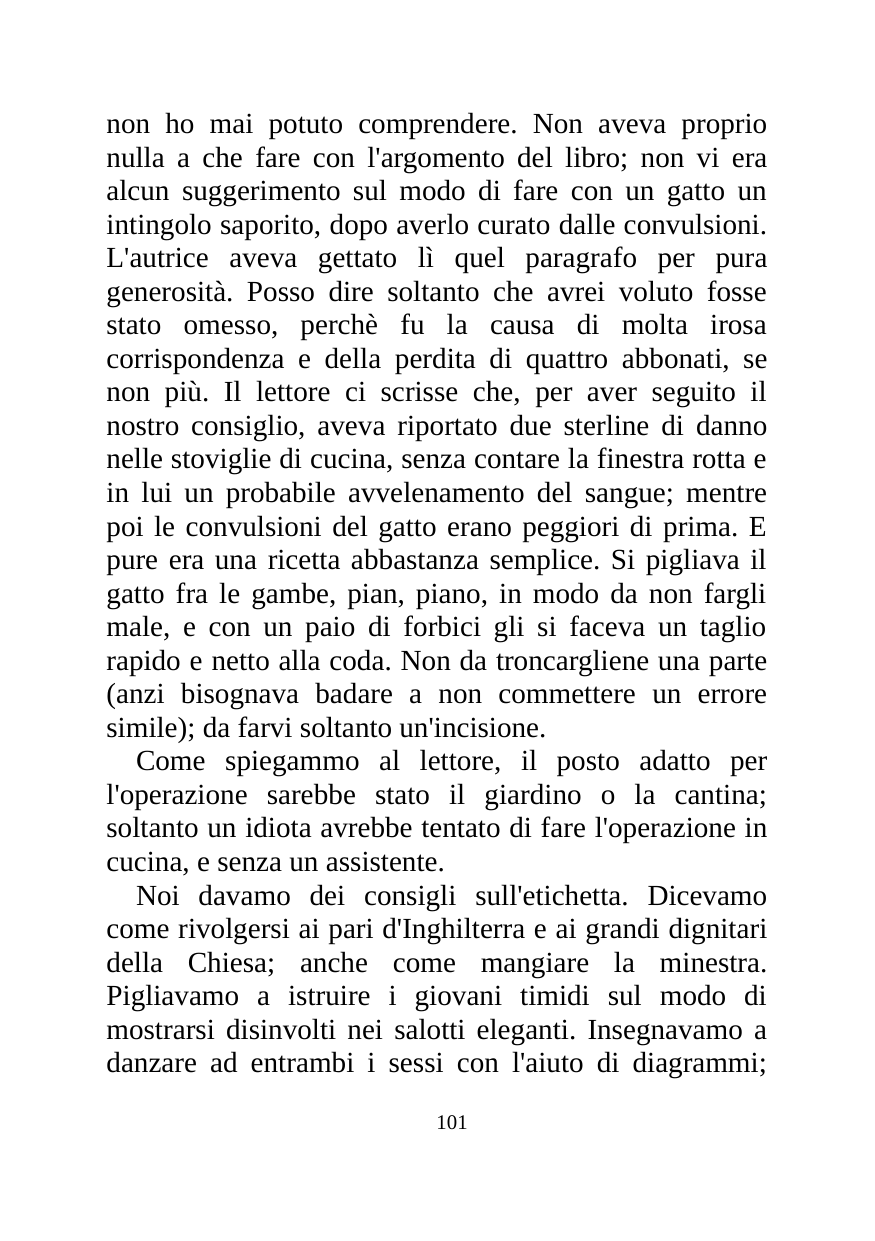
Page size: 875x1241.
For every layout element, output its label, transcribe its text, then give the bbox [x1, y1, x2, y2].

text non ho mai potuto comprendere. Non aveva proprio nulla a che fare con l'argomento del libro; non vi era alcun suggerimento sul modo di fare con un gatto un intingolo saporito, dopo averlo curato dalle convulsioni. L'autrice aveva gettato lì quel paragrafo per pura generosità. Posso dire soltanto che avrei voluto fosse stato omesso, perchè fu la causa di molta irosa corrispondenza e della perdita di quattro abbonati, se non più. Il lettore ci scrisse che, per aver seguito il nostro consiglio, aveva riportato due sterline di danno nelle stoviglie di cucina, senza contare la finestra rotta e in lui un probabile avvelenamento del sangue; mentre poi le convulsioni del gatto erano peggiori di prima. E pure era una ricetta abbastanza semplice. Si pigliava il gatto fra le gambe, pian, piano, in modo da non fargli male, e con un paio di forbici gli si faceva un taglio rapido e netto alla coda. Non da troncargliene una parte (anzi bisognava badare a non commettere un errore simile); da farvi soltanto un'incisione. [106, 106, 768, 743]
text Noi davamo dei consigli sull'etichetta. Dicevamo come rivolgersi ai pari d'Inghilterra e ai grandi dignitari della Chiesa; anche come mangiare la minestra. Pigliavamo a istruire i giovani timidi sul modo di mostrarsi disinvolti nei salotti eleganti. Insegnavamo a danzare ad entrambi i sessi con l'aiuto di diagrammi; [106, 878, 768, 1079]
text Come spiegammo al lettore, il posto adatto per l'operazione sarebbe stato il giardino o la cantina; soltanto un idiota avrebbe tentato di fare l'operazione in cucina, e senza un assistente. [106, 743, 768, 878]
